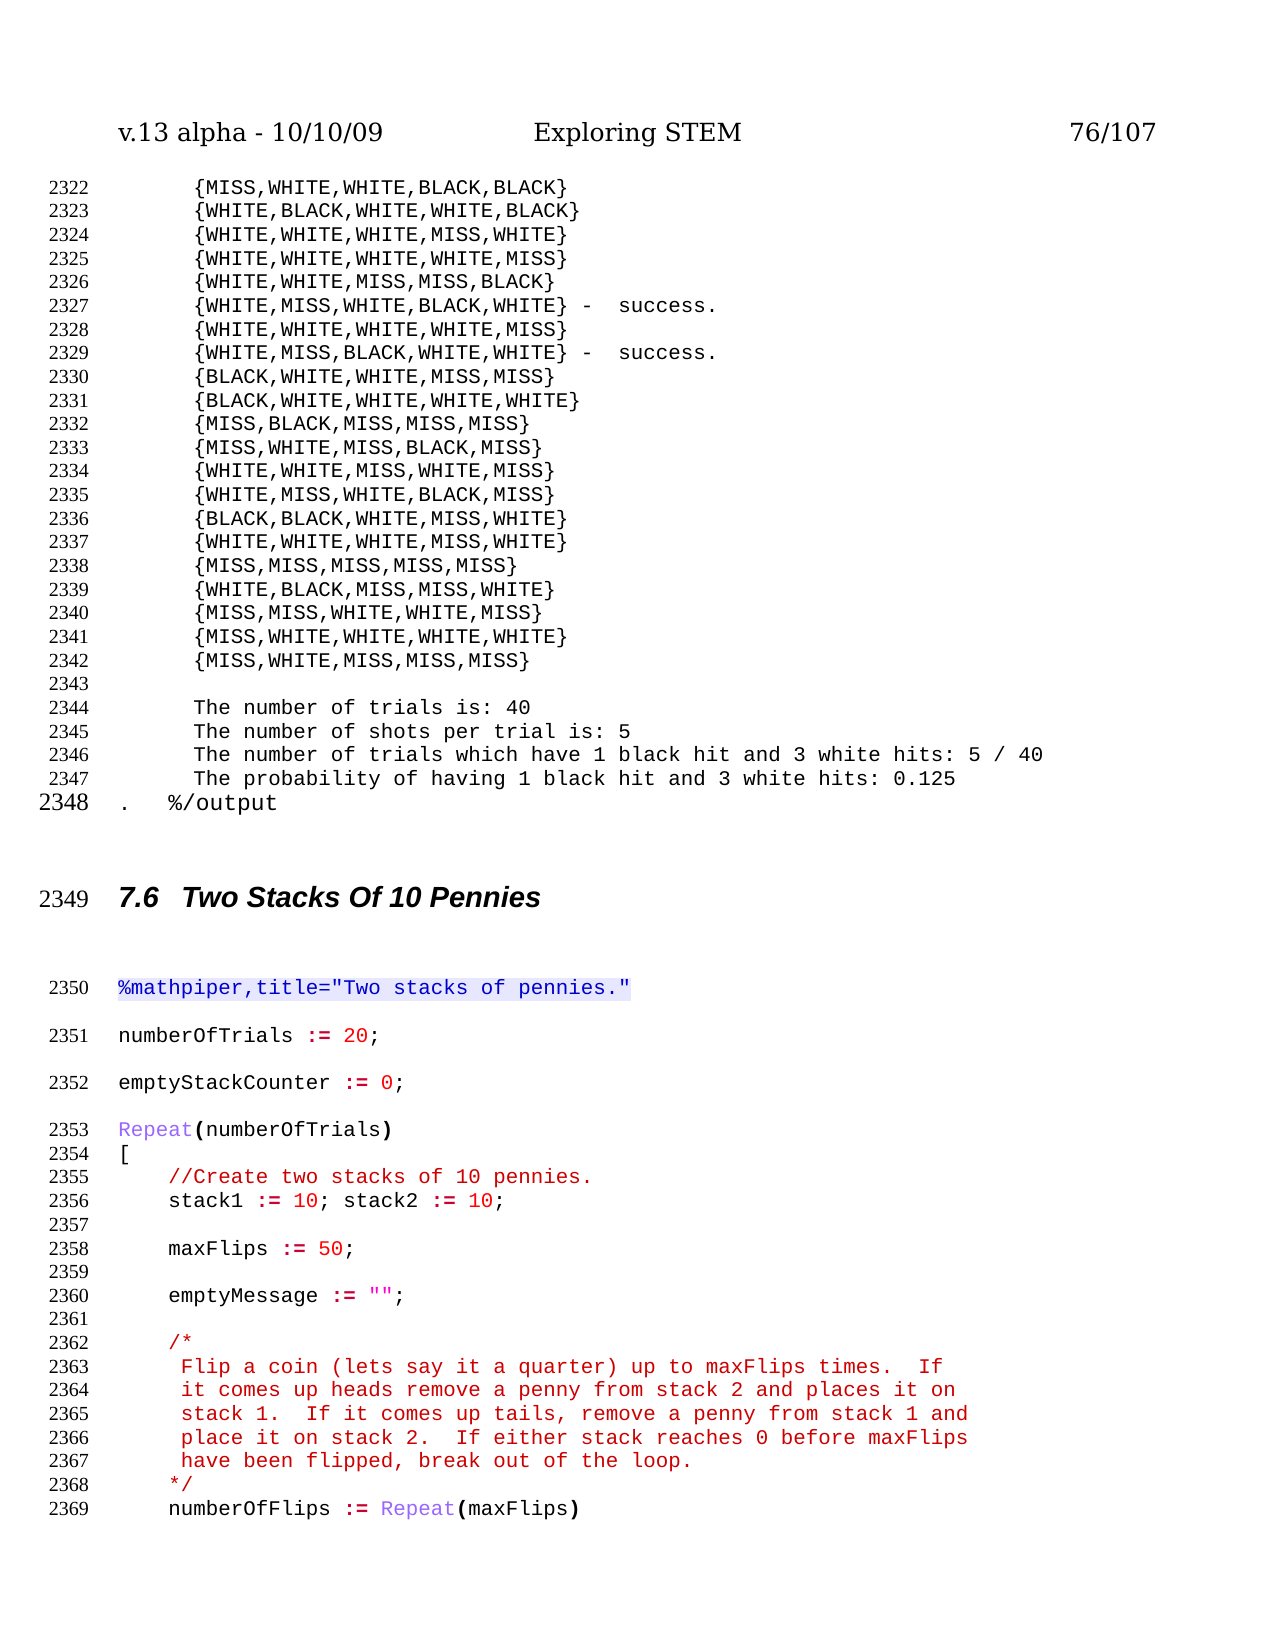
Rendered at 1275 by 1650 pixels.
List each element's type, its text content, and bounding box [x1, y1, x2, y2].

text it comes up heads remove a penny from stack 2 and places it on [118, 1379, 1157, 1403]
text {MISS,MISS,MISS,MISS,MISS} [118, 555, 1157, 579]
subtitle Two Stacks Of 10 Pennies [118, 880, 1157, 913]
text */ [118, 1474, 1157, 1498]
text {BLACK,WHITE,WHITE,WHITE,WHITE} [118, 389, 1157, 413]
text {WHITE,WHITE,WHITE,MISS,WHITE} [118, 224, 1157, 248]
text stack1 := 10; stack2 := 10; [118, 1190, 1157, 1214]
text numberOfFlips := Repeat(maxFlips) [118, 1498, 1157, 1521]
text {BLACK,WHITE,WHITE,MISS,MISS} [118, 366, 1157, 389]
text //Create two stacks of 10 pennies. [118, 1167, 1157, 1190]
text {WHITE,WHITE,WHITE,WHITE,MISS} [118, 248, 1157, 271]
text The probability of having 1 black hit and 3 white hits: 0.125 [118, 768, 1157, 792]
text Repeat(numberOfTrials) [118, 1119, 1157, 1143]
text The number of trials is: 40 [118, 697, 1157, 721]
text {WHITE,MISS,WHITE,BLACK,MISS} [118, 484, 1157, 508]
text {MISS,WHITE,MISS,BLACK,MISS} [118, 437, 1157, 461]
text place it on stack 2. If either stack reaches 0 before maxFlips [118, 1427, 1157, 1450]
text The number of shots per trial is: 5 [118, 721, 1157, 744]
text {WHITE,WHITE,WHITE,WHITE,MISS} [118, 319, 1157, 342]
text {MISS,MISS,WHITE,WHITE,MISS} [118, 602, 1157, 626]
text stack 1. If it comes up tails, remove a penny from stack 1 and [118, 1403, 1157, 1427]
text {WHITE,BLACK,MISS,MISS,WHITE} [118, 579, 1157, 602]
text {BLACK,BLACK,WHITE,MISS,WHITE} [118, 508, 1157, 531]
text {MISS,WHITE,WHITE,BLACK,BLACK} [118, 177, 1157, 200]
text emptyStackCounter := 0; [118, 1072, 1157, 1096]
text {WHITE,MISS,BLACK,WHITE,WHITE} - success. [118, 342, 1157, 366]
text {WHITE,BLACK,WHITE,WHITE,BLACK} [118, 200, 1157, 224]
text The number of trials which have 1 black hit and 3 white hits: 5 / 40 [118, 744, 1157, 768]
text numberOfTrials := 20; [118, 1025, 1157, 1048]
text {WHITE,WHITE,WHITE,MISS,WHITE} [118, 531, 1157, 555]
text %mathpiper,title="Two stacks of pennies." [118, 977, 1157, 1001]
text {WHITE,WHITE,MISS,MISS,BLACK} [118, 271, 1157, 295]
text [ [118, 1143, 1157, 1167]
text have been flipped, break out of the loop. [118, 1450, 1157, 1474]
text maxFlips := 50; [118, 1237, 1157, 1261]
text /* [118, 1332, 1157, 1356]
text . %/output [118, 792, 1157, 817]
text emptyMessage := ""; [118, 1285, 1157, 1308]
text {MISS,WHITE,WHITE,WHITE,WHITE} [118, 626, 1157, 650]
text {MISS,BLACK,MISS,MISS,MISS} [118, 413, 1157, 437]
text {MISS,WHITE,MISS,MISS,MISS} [118, 650, 1157, 673]
text {WHITE,MISS,WHITE,BLACK,WHITE} - success. [118, 295, 1157, 319]
text {WHITE,WHITE,MISS,WHITE,MISS} [118, 461, 1157, 484]
text Flip a coin (lets say it a quarter) up to maxFlips times. If [118, 1356, 1157, 1379]
